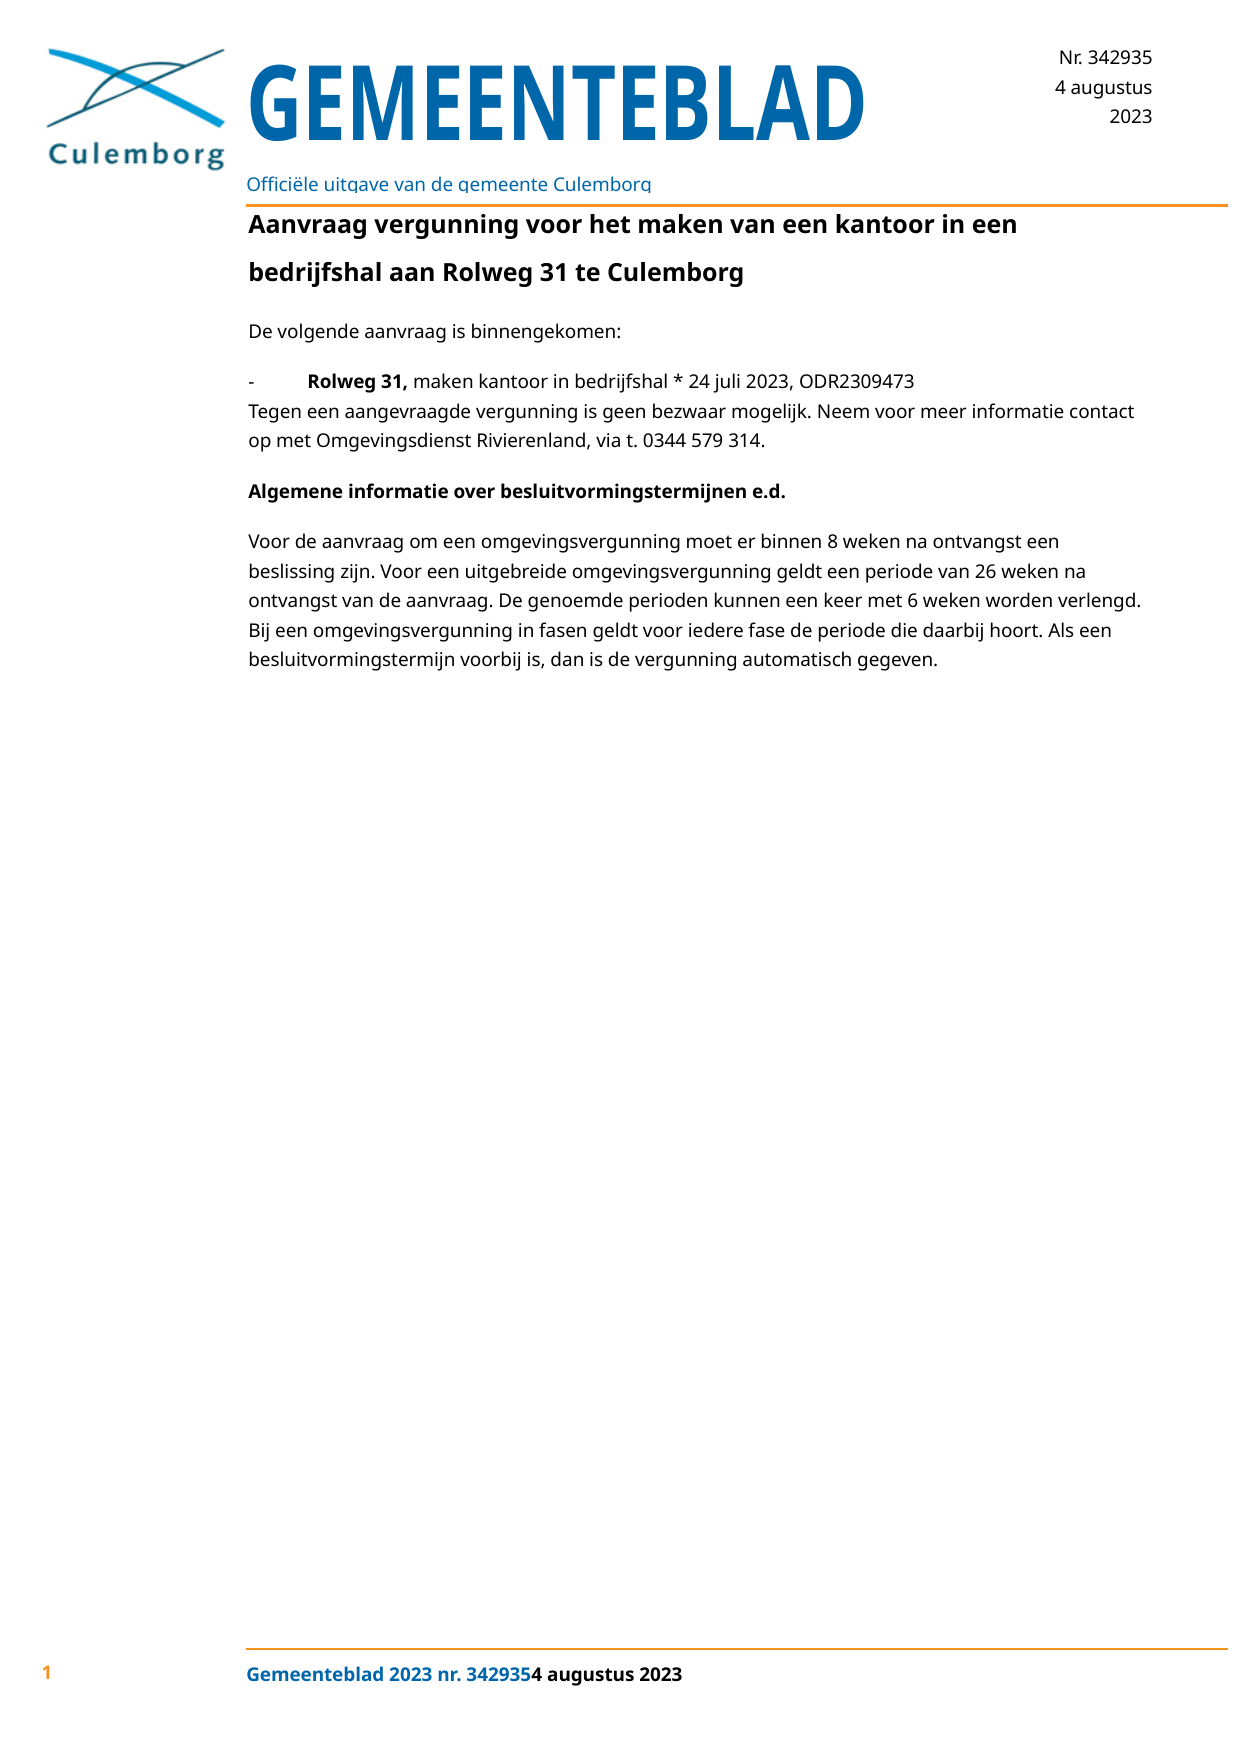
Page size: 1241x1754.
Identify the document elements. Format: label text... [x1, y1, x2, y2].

text Tegen een aangevraagde vergunning is geen bezwaar mogelijk. Neem voor meer informatie contact op met Omgevingsdienst Rivierenland, via t. 0344 579 314. [248, 398, 1152, 453]
text De volgende aanvraag is binnengekomen: [248, 318, 1152, 344]
list Rolweg 31, maken kantoor in bedrijfshal * 24 juli 2023, ODR2309473 [248, 368, 1152, 394]
text Aanvraag vergunning voor het maken van een kantoor in een bedrijfshal aan Rolweg 31 te Culemborg [248, 207, 1152, 288]
picture [41, 47, 231, 172]
text Algemene informatie over besluitvormingstermijnen e.d. [248, 478, 1152, 504]
text Voor de aanvraag om een omgevingsvergunning moet er binnen 8 weken na ontvangst een beslissing zijn. Voor een uitgebreide omgevingsvergunning geldt een periode van 26 weken na ontvangst van de aanvraag. De genoemde perioden kunnen een keer met 6 weken worden verlengd. Bij een omgevingsvergunning in fasen geldt voor iedere fase de periode die daarbij hoort. Als een besluitvormingstermijn voorbij is, dan is de vergunning automatisch gegeven. [248, 528, 1152, 672]
